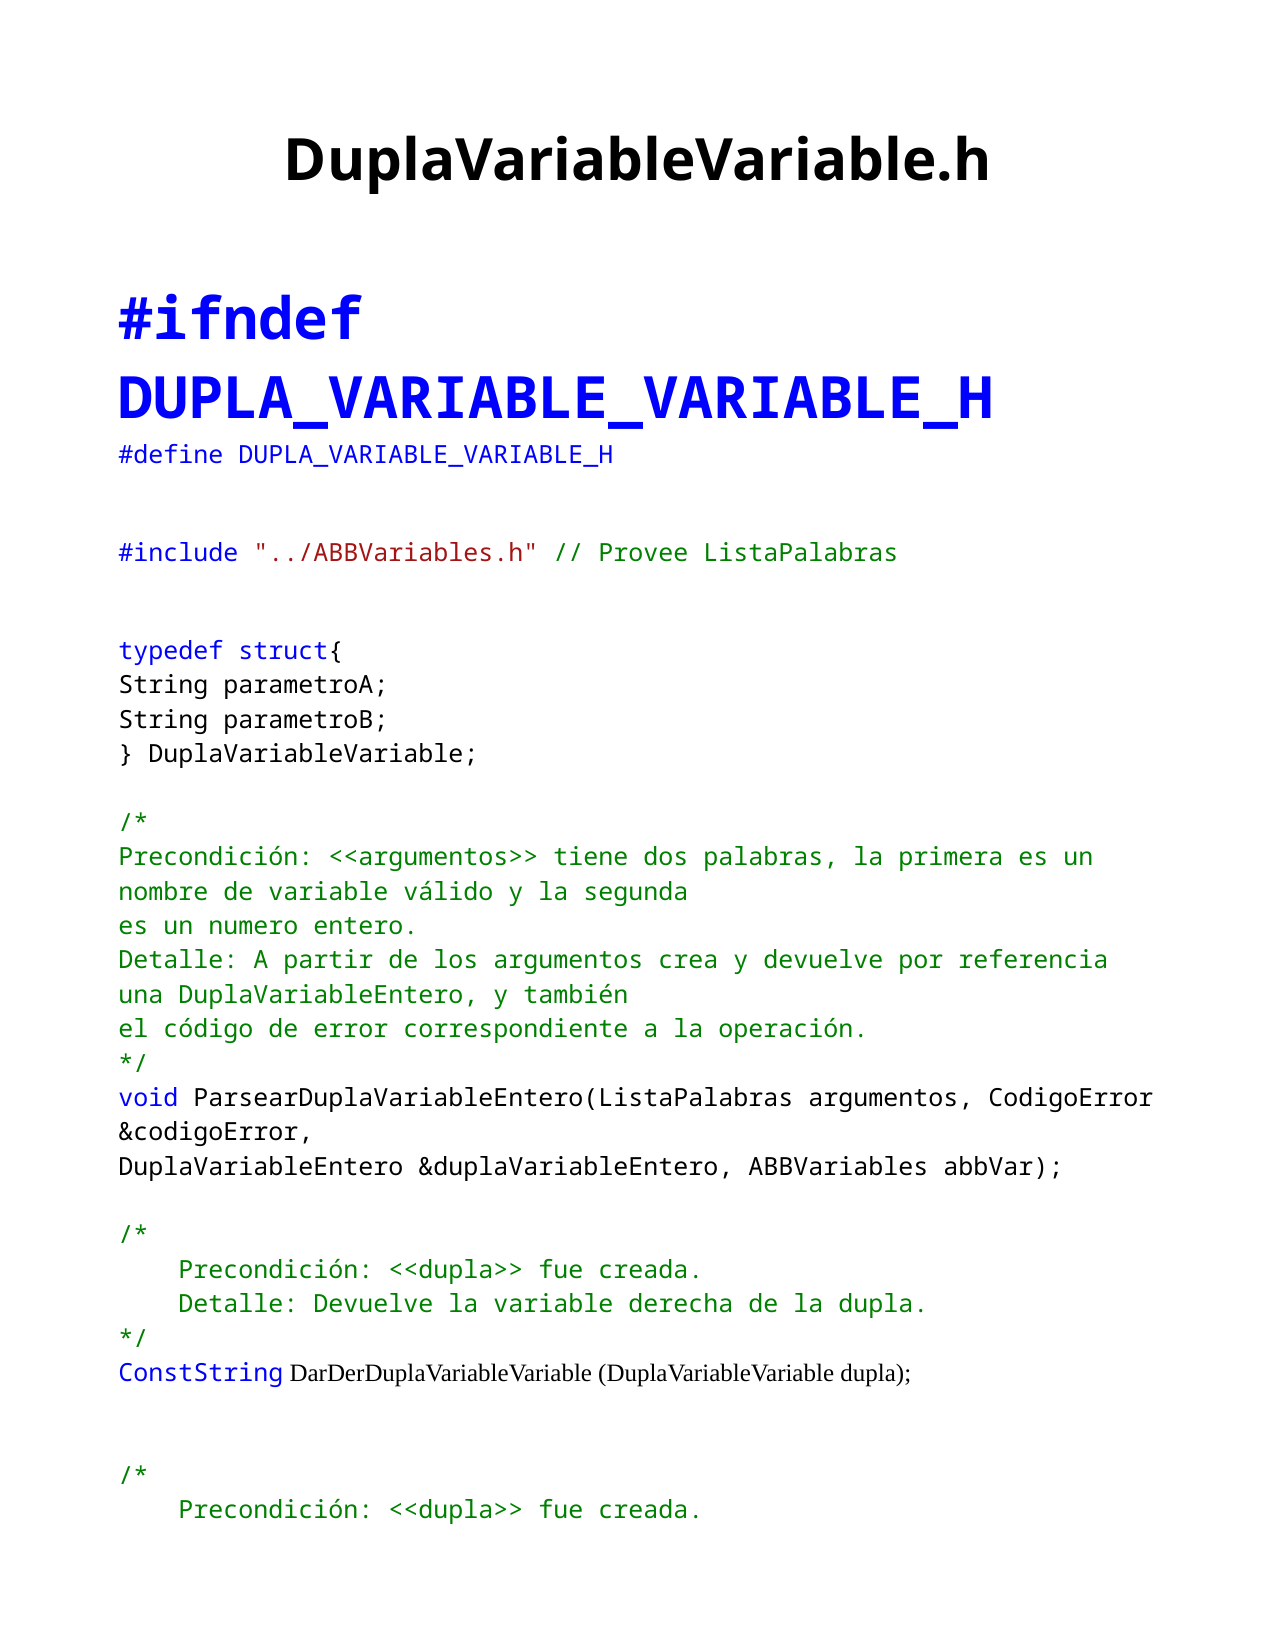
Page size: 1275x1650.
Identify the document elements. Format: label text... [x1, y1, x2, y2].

text #include "../ABBVariables.h" // Provee ListaPalabras [118, 534, 1157, 569]
text typedef struct{ [118, 632, 1157, 667]
text Detalle: A partir de los argumentos crea y devuelve por referencia una DuplaVariableEntero, y también [118, 942, 1157, 1011]
text */ [118, 1045, 1157, 1079]
text /* [118, 1457, 1157, 1492]
text Precondición: <<argumentos>> tiene dos palabras, la primera es un nombre de variable válido y la segunda [118, 839, 1157, 907]
text DuplaVariableVariable.h [118, 118, 1157, 198]
text Precondición: <<dupla>> fue creada. [118, 1492, 1157, 1526]
text DuplaVariableEntero &duplaVariableEntero, ABBVariables abbVar); [118, 1148, 1157, 1182]
text void ParsearDuplaVariableEntero(ListaPalabras argumentos, CodigoError &codigoError, [118, 1079, 1157, 1148]
text } DuplaVariableVariable; [118, 736, 1157, 770]
text Precondición: <<dupla>> fue creada. [118, 1251, 1157, 1286]
text */ [118, 1320, 1157, 1354]
text ConstString DarDerDuplaVariableVariable (DuplaVariableVariable dupla); [118, 1354, 1157, 1389]
text el código de error correspondiente a la operación. [118, 1011, 1157, 1045]
text String parametroB; [118, 701, 1157, 736]
text #ifndef DUPLA_VARIABLE_VARIABLE_H [118, 277, 1157, 436]
text Detalle: Devuelve la variable derecha de la dupla. [118, 1286, 1157, 1320]
text /* [118, 804, 1157, 839]
text /* [118, 1217, 1157, 1251]
text es un numero entero. [118, 907, 1157, 942]
text #define DUPLA_VARIABLE_VARIABLE_H [118, 436, 1157, 470]
text String parametroA; [118, 667, 1157, 701]
